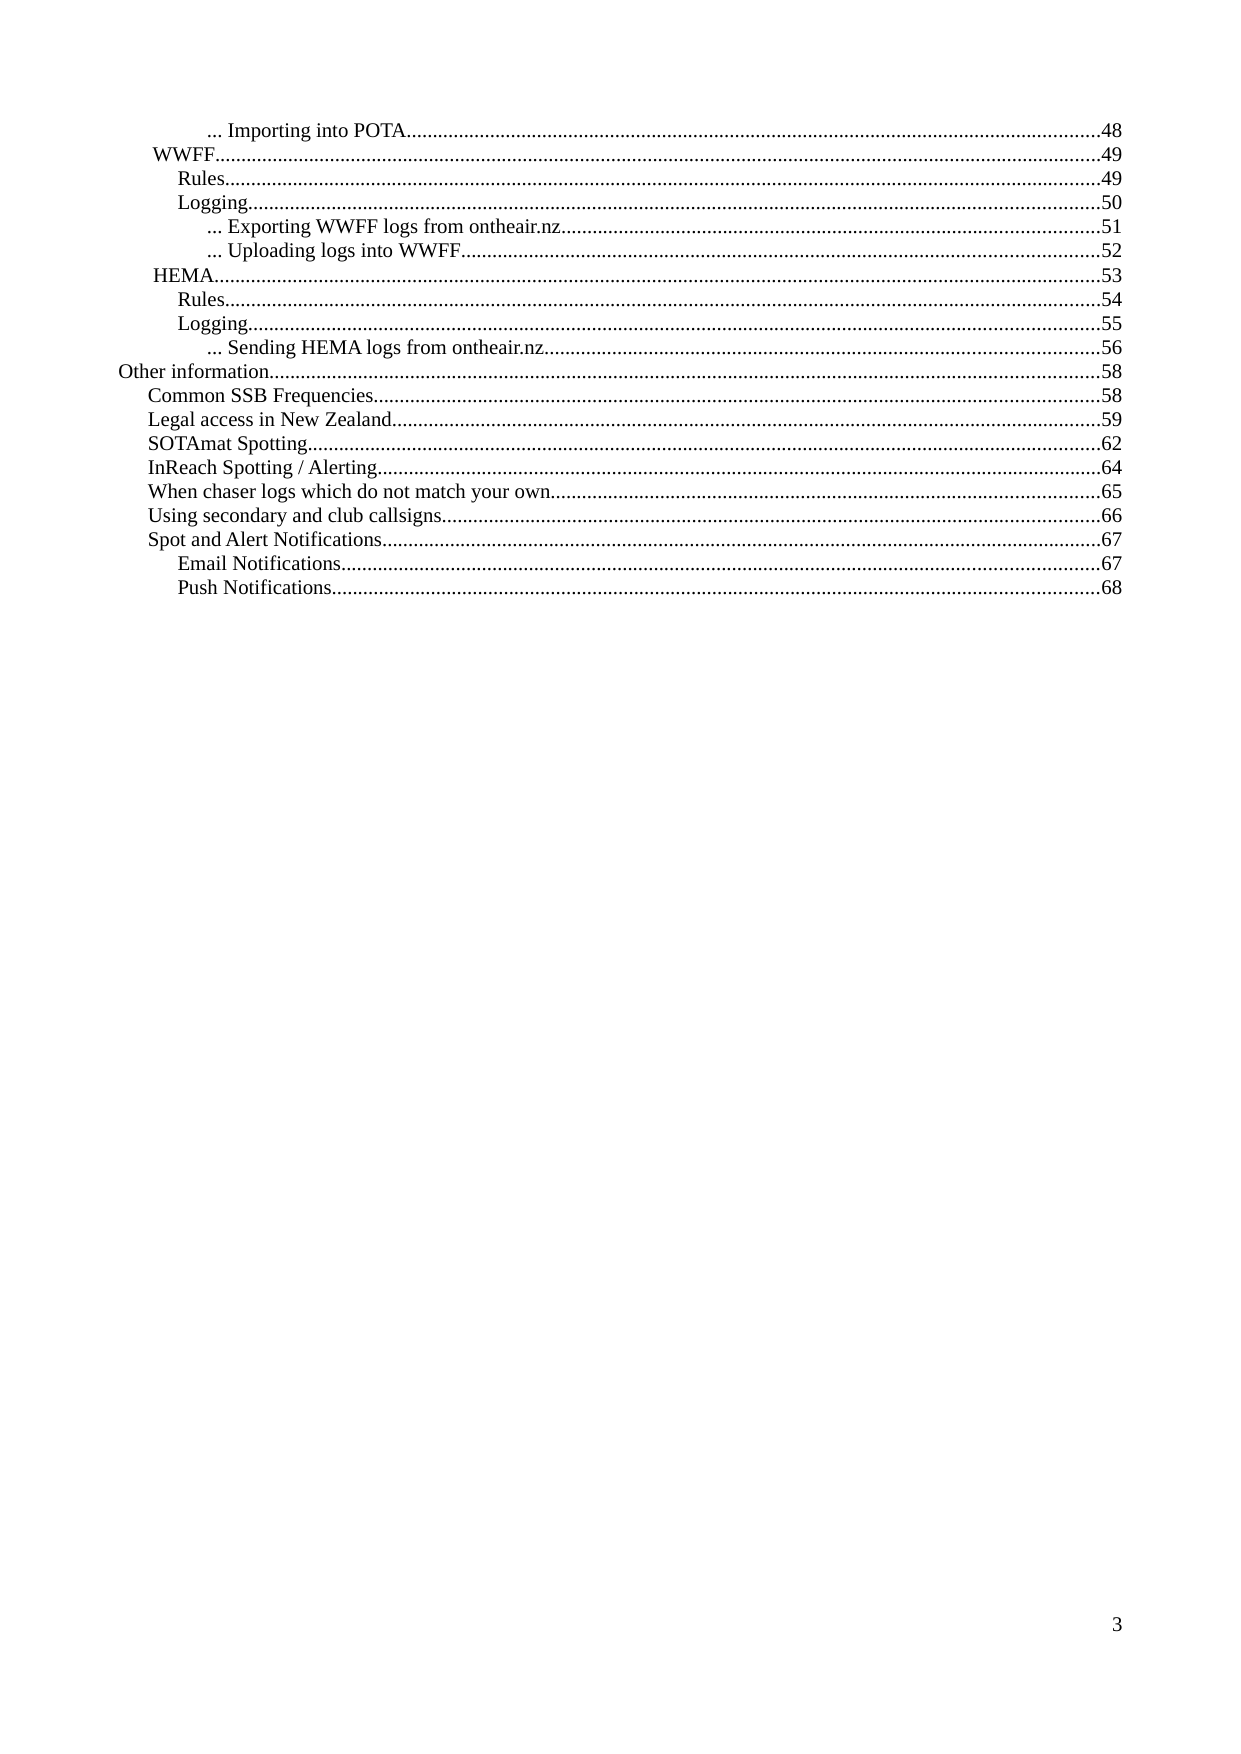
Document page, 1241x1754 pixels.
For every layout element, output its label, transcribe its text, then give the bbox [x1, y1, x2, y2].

text ... Importing into POTA 48 [207, 118, 1122, 142]
text Legal access in New Zealand 59 [148, 407, 1122, 431]
text Rules 49 [177, 166, 1122, 190]
text Common SSB Frequencies 58 [148, 383, 1122, 407]
text Push Notifications 68 [177, 575, 1122, 599]
text ... Exporting WWFF logs from ontheair.nz 51 [207, 214, 1122, 238]
text SOTAmat Spotting 62 [148, 431, 1122, 455]
text Email Notifications 67 [177, 551, 1122, 575]
text Other information 58 [118, 359, 1122, 383]
text Rules 54 [177, 287, 1122, 311]
text WWFF 49 [148, 142, 1122, 166]
text HEMA 53 [148, 262, 1122, 287]
text Logging 50 [177, 190, 1122, 214]
text ... Sending HEMA logs from ontheair.nz 56 [207, 335, 1122, 359]
text Using secondary and club callsigns 66 [148, 503, 1122, 527]
text InReach Spotting / Alerting 64 [148, 455, 1122, 479]
text Spot and Alert Notifications 67 [148, 527, 1122, 551]
text When chaser logs which do not match your own 65 [148, 479, 1122, 503]
text Logging 55 [177, 311, 1122, 335]
text ... Uploading logs into WWFF 52 [207, 238, 1122, 262]
